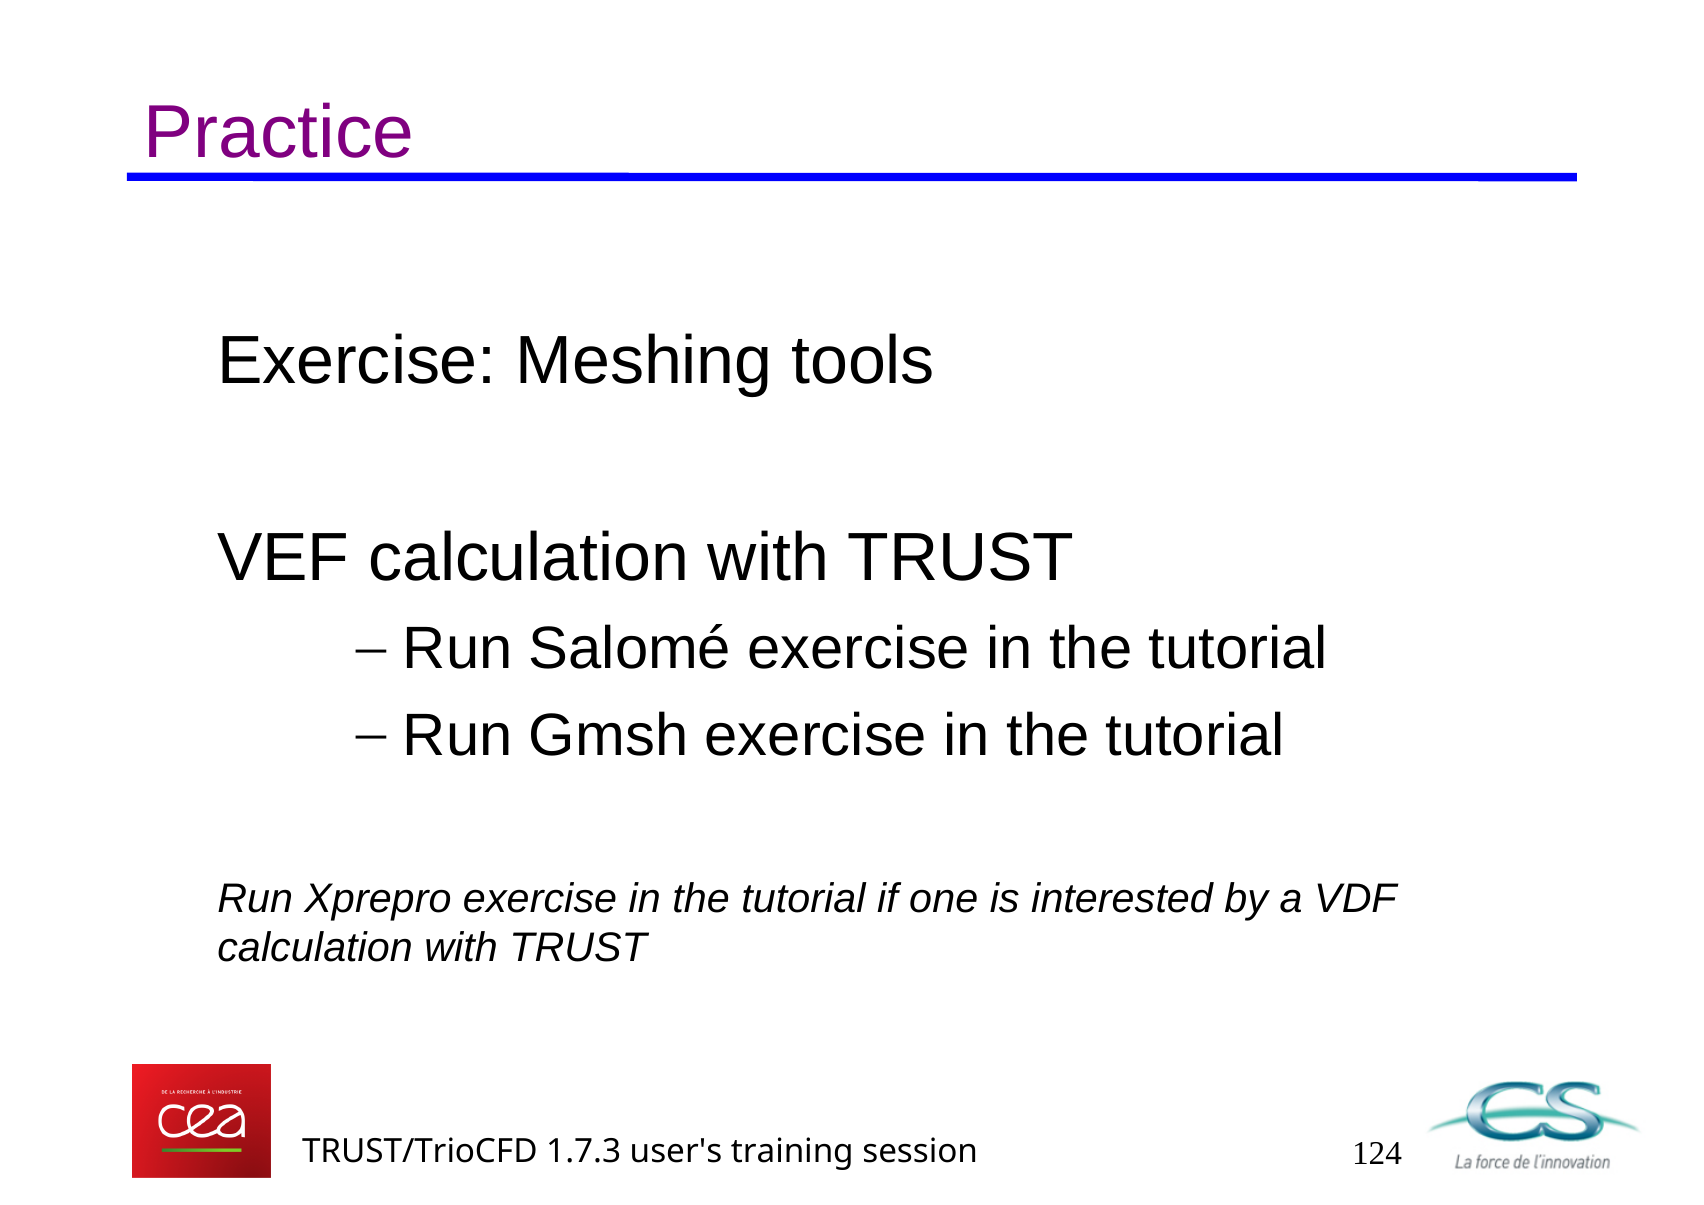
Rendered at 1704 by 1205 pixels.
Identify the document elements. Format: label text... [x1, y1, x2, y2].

list Exercise: Meshing tools VEF calculation with TRUST Run Salomé exercise in the tutorial Run Gmsh exercise in the tutorial Run Xprepro exercise in the tutorial if one is interested by a VDF calculation with TRUST [146, 208, 1595, 1064]
picture [1423, 1072, 1648, 1179]
picture [132, 1064, 271, 1178]
title Practice [127, 39, 1576, 215]
